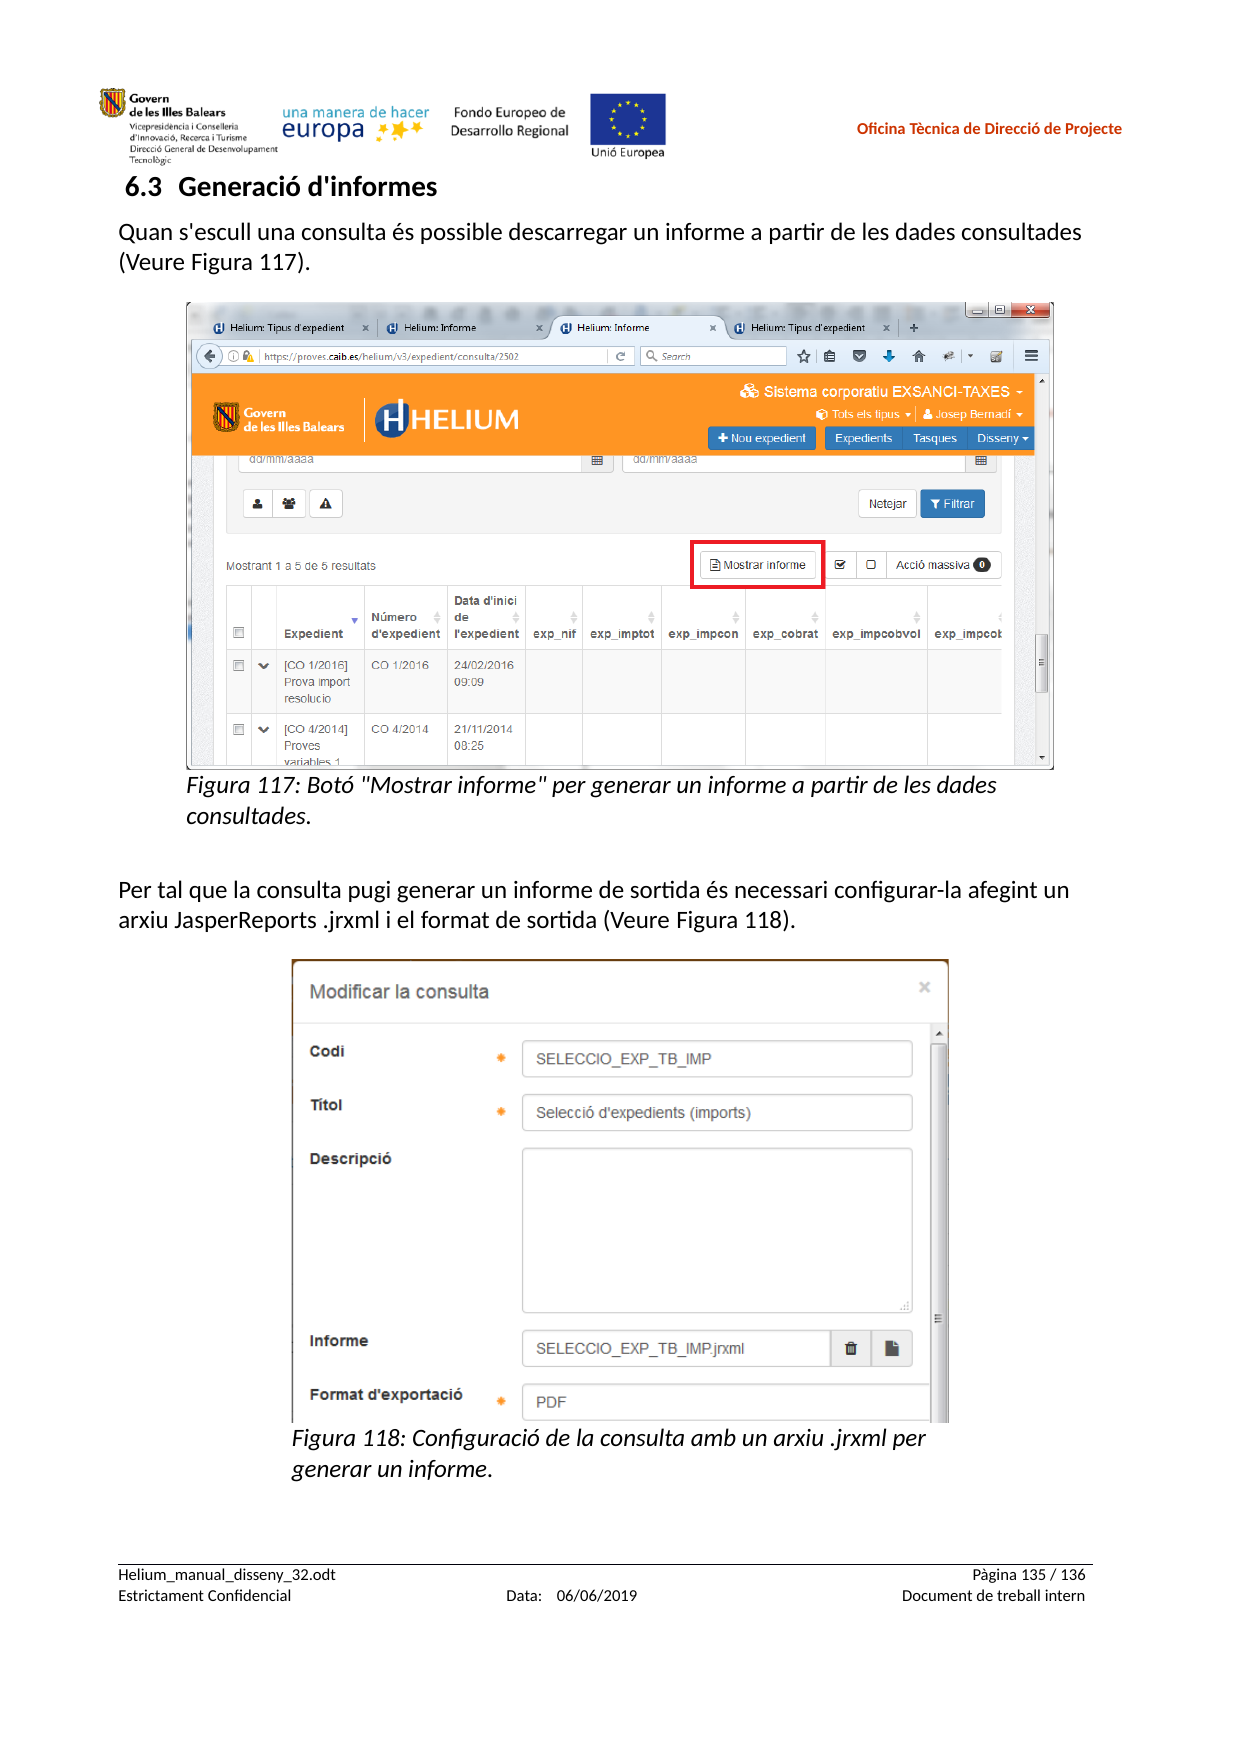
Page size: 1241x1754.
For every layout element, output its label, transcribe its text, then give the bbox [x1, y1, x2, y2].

picture [99, 87, 668, 166]
picture [186, 302, 1054, 770]
subtitle Generació d'informes [118, 168, 1122, 203]
text Per tal que la consulta pugi generar un informe de sortida és necessari configurar-la afegint un arxiu JasperReports .jrxml i el format de sortida (Veure Figura 118). [118, 874, 1122, 935]
text Quan s'escull una consulta és possible descarregar un informe a partir de les dades consultades (Veure Figura 117). [118, 216, 1122, 277]
picture [291, 959, 949, 1423]
text Figura 117: Botó "Mostrar informe" per generar un informe a partir de les dades consultades. [186, 770, 1054, 831]
text Figura 118: Configuració de la consulta amb un arxiu .jrxml per generar un informe. [292, 1423, 949, 1483]
